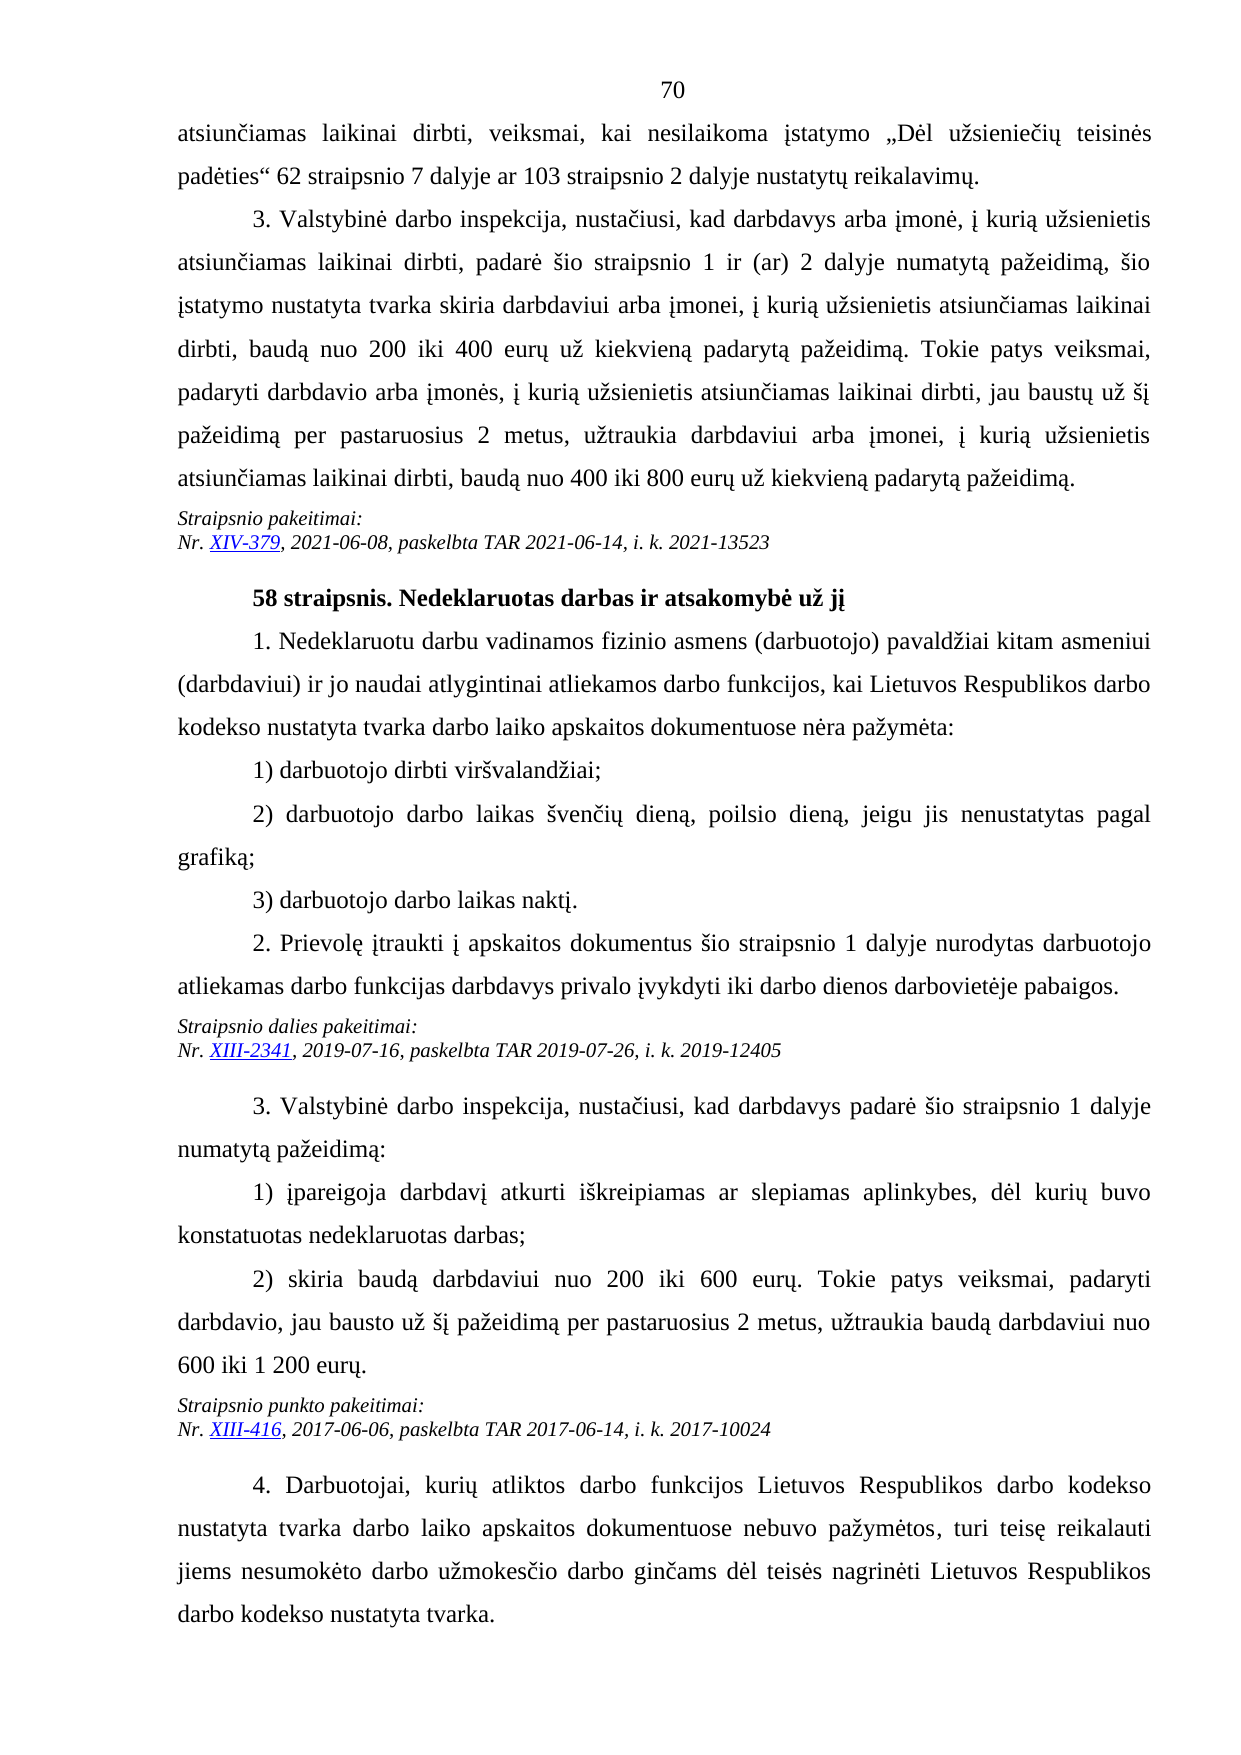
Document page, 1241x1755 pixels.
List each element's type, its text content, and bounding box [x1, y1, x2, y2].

text 1. Nedeklaruotu darbu vadinamos fizinio asmens (darbuotojo) pavaldžiai kitam asmeniui (darbdaviui) ir jo naudai atlygintinai atliekamos darbo funkcijos, kai Lietuvos Respublikos darbo kodekso nustatyta tvarka darbo laiko apskaitos dokumentuose nėra pažymėta: [177, 626, 1152, 741]
text Nr. XIII-416, 2017-06-06, paskelbta TAR 2017-06-14, i. k. 2017-10024 [177, 1417, 1152, 1441]
text 2. Prievolę įtraukti į apskaitos dokumentus šio straipsnio 1 dalyje nurodytas darbuotojo atliekamas darbo funkcijas darbdavys privalo įvykdyti iki darbo dienos darbovietėje pabaigos. [177, 928, 1152, 1000]
text Straipsnio pakeitimai: [177, 506, 1152, 530]
text 3. Valstybinė darbo inspekcija, nustačiusi, kad darbdavys arba įmonė, į kurią užsienietis atsiunčiamas laikinai dirbti, padarė šio straipsnio 1 ir (ar) 2 dalyje numatytą pažeidimą, šio įstatymo nustatyta tvarka skiria darbdaviui arba įmonei, į kurią užsienietis atsiunčiamas laikinai dirbti, baudą nuo 200 iki 400 eurų už kiekvieną padarytą pažeidimą. Tokie patys veiksmai, padaryti darbdavio arba įmonės, į kurią užsienietis atsiunčiamas laikinai dirbti, jau baustų už šį pažeidimą per pastaruosius 2 metus, užtraukia darbdaviui arba įmonei, į kurią užsienietis atsiunčiamas laikinai dirbti, baudą nuo 400 iki 800 eurų už kiekvieną padarytą pažeidimą. [177, 204, 1152, 492]
text 1) darbuotojo dirbti viršvalandžiai; [177, 756, 1152, 784]
text atsiunčiamas laikinai dirbti, veiksmai, kai nesilaikoma įstatymo „Dėl užsieniečių teisinės padėties“ 62 straipsnio 7 dalyje ar 103 straipsnio 2 dalyje nustatytų reikalavimų. [177, 118, 1152, 190]
text 1) įpareigoja darbdavį atkurti iškreipiamas ar slepiamas aplinkybes, dėl kurių buvo konstatuotas nedeklaruotas darbas; [177, 1177, 1152, 1249]
text 4. Darbuotojai, kurių atliktos darbo funkcijos Lietuvos Respublikos darbo kodekso nustatyta tvarka darbo laiko apskaitos dokumentuose nebuvo pažymėtos, turi teisę reikalauti jiems nesumokėto darbo užmokesčio darbo ginčams dėl teisės nagrinėti Lietuvos Respublikos darbo kodekso nustatyta tvarka. [177, 1470, 1152, 1628]
text Straipsnio dalies pakeitimai: [177, 1014, 1152, 1038]
text 3. Valstybinė darbo inspekcija, nustačiusi, kad darbdavys padarė šio straipsnio 1 dalyje numatytą pažeidimą: [177, 1091, 1152, 1163]
text Nr. XIII-2341, 2019-07-16, paskelbta TAR 2019-07-26, i. k. 2019-12405 [177, 1038, 1152, 1062]
text 2) skiria baudą darbdaviui nuo 200 iki 600 eurų. Tokie patys veiksmai, padaryti darbdavio, jau bausto už šį pažeidimą per pastaruosius 2 metus, užtraukia baudą darbdaviui nuo 600 iki 1 200 eurų. [177, 1264, 1152, 1379]
text Nr. XIV-379, 2021-06-08, paskelbta TAR 2021-06-14, i. k. 2021-13523 [177, 530, 1152, 554]
text 3) darbuotojo darbo laikas naktį. [177, 885, 1152, 914]
text 58 straipsnis. Nedeklaruotas darbas ir atsakomybė už jį [177, 583, 1152, 612]
text Straipsnio punkto pakeitimai: [177, 1393, 1152, 1417]
text 2) darbuotojo darbo laikas švenčių dieną, poilsio dieną, jeigu jis nenustatytas pagal grafiką; [177, 799, 1152, 871]
